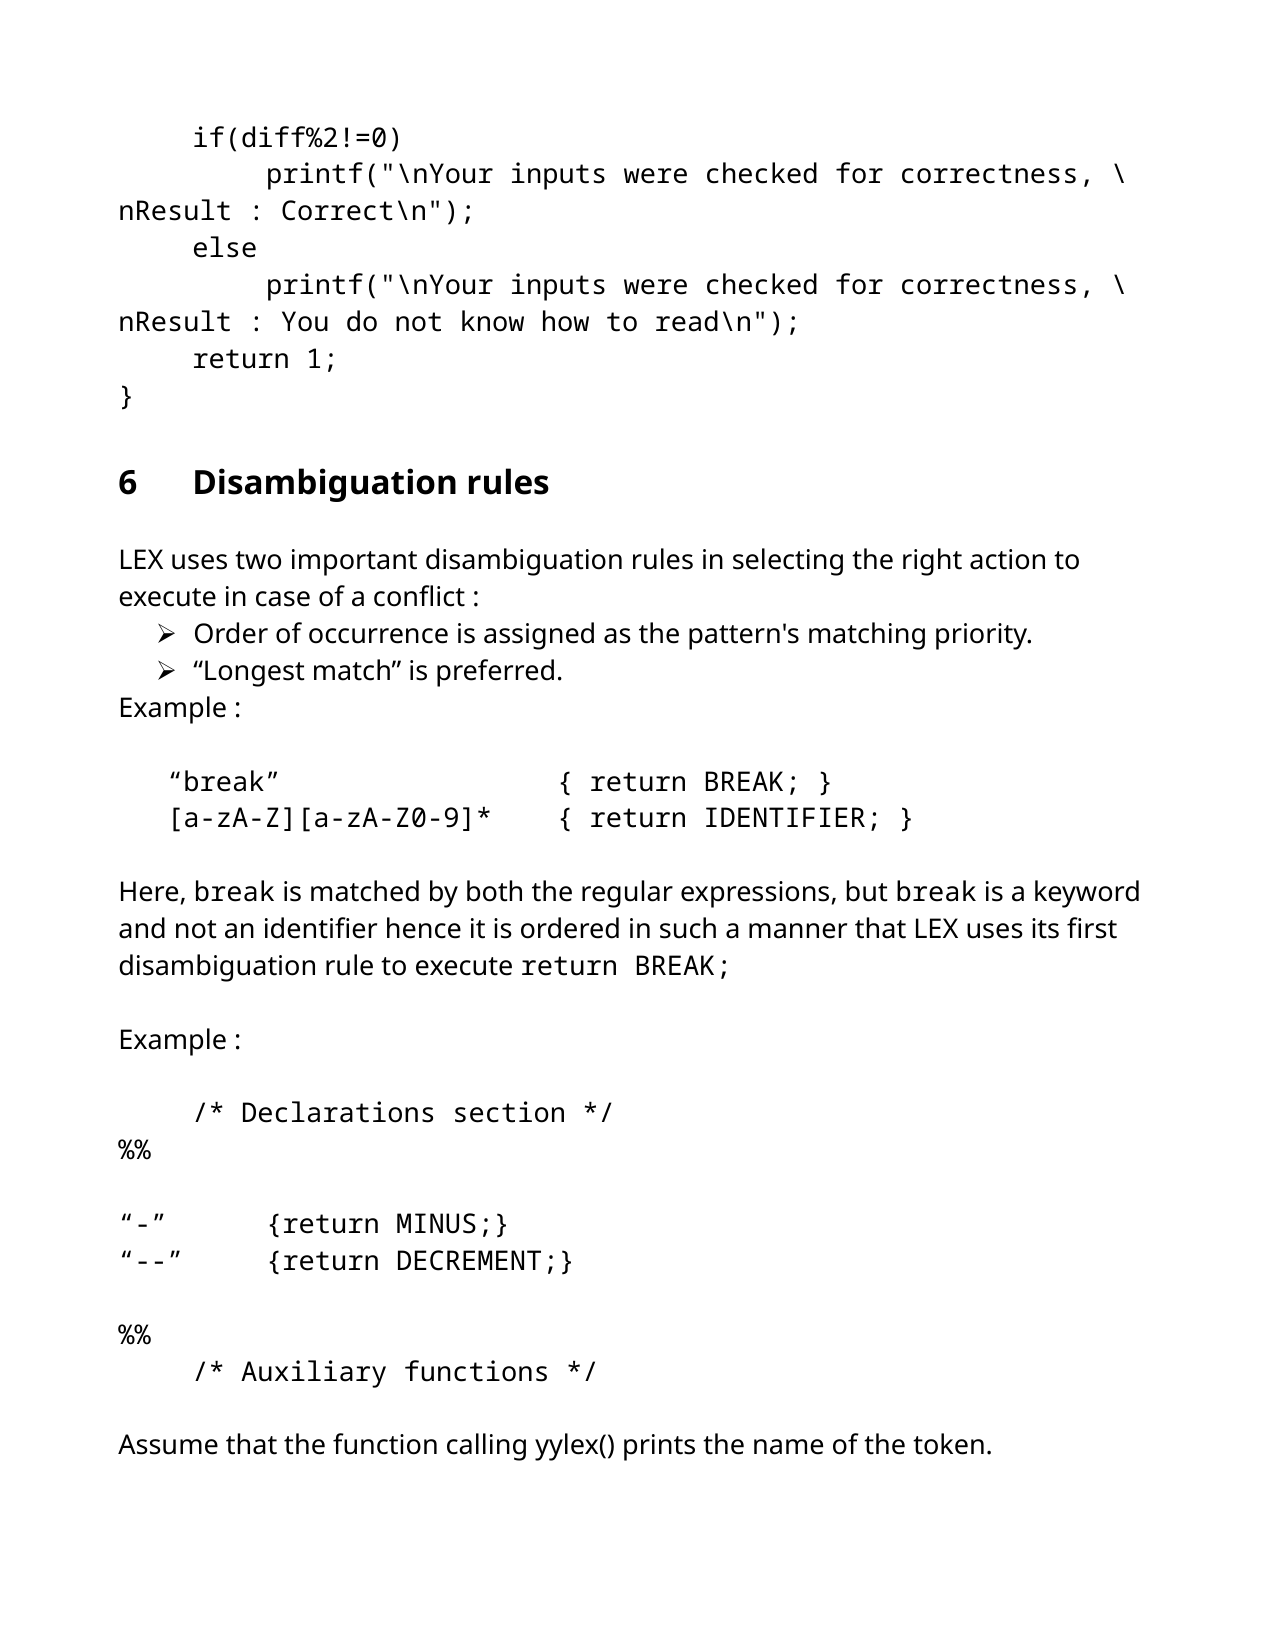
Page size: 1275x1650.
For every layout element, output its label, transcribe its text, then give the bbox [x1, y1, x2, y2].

text [a-zA-Z][a-zA-Z0-9]* { return IDENTIFIER; } [118, 799, 1157, 836]
text Here, break is matched by both the regular expressions, but break is a keyword and not an identifier hence it is ordered in such a manner that LEX uses its first disambiguation rule to execute return BREAK; [118, 873, 1157, 983]
text “--” {return DECREMENT;} [118, 1241, 1157, 1278]
list “Longest match” is preferred. [156, 651, 1157, 688]
text } [118, 376, 1157, 413]
text /* Declarations section */ [118, 1094, 1157, 1131]
text else [118, 229, 1157, 266]
text return 1; [118, 339, 1157, 376]
text %% [118, 1131, 1157, 1168]
text printf("\nYour inputs were checked for correctness, \nResult : Correct\n"); [118, 155, 1157, 229]
text printf("\nYour inputs were checked for correctness, \nResult : You do not know how to read\n"); [118, 266, 1157, 339]
text /* Auxiliary functions */ [118, 1352, 1157, 1389]
list Order of occurrence is assigned as the pattern's matching priority. [156, 614, 1157, 651]
text “break” { return BREAK; } [118, 762, 1157, 799]
text %% [118, 1315, 1157, 1352]
text Example : [118, 1020, 1157, 1057]
text LEX uses two important disambiguation rules in selecting the right action to execute in case of a conflict : [118, 541, 1157, 614]
text “-” {return MINUS;} [118, 1204, 1157, 1241]
text Example : [118, 688, 1157, 725]
text 6 Disambiguation rules [118, 458, 1157, 504]
text if(diff%2!=0) [118, 118, 1157, 155]
text Assume that the function calling yylex() prints the name of the token. [118, 1426, 1157, 1463]
